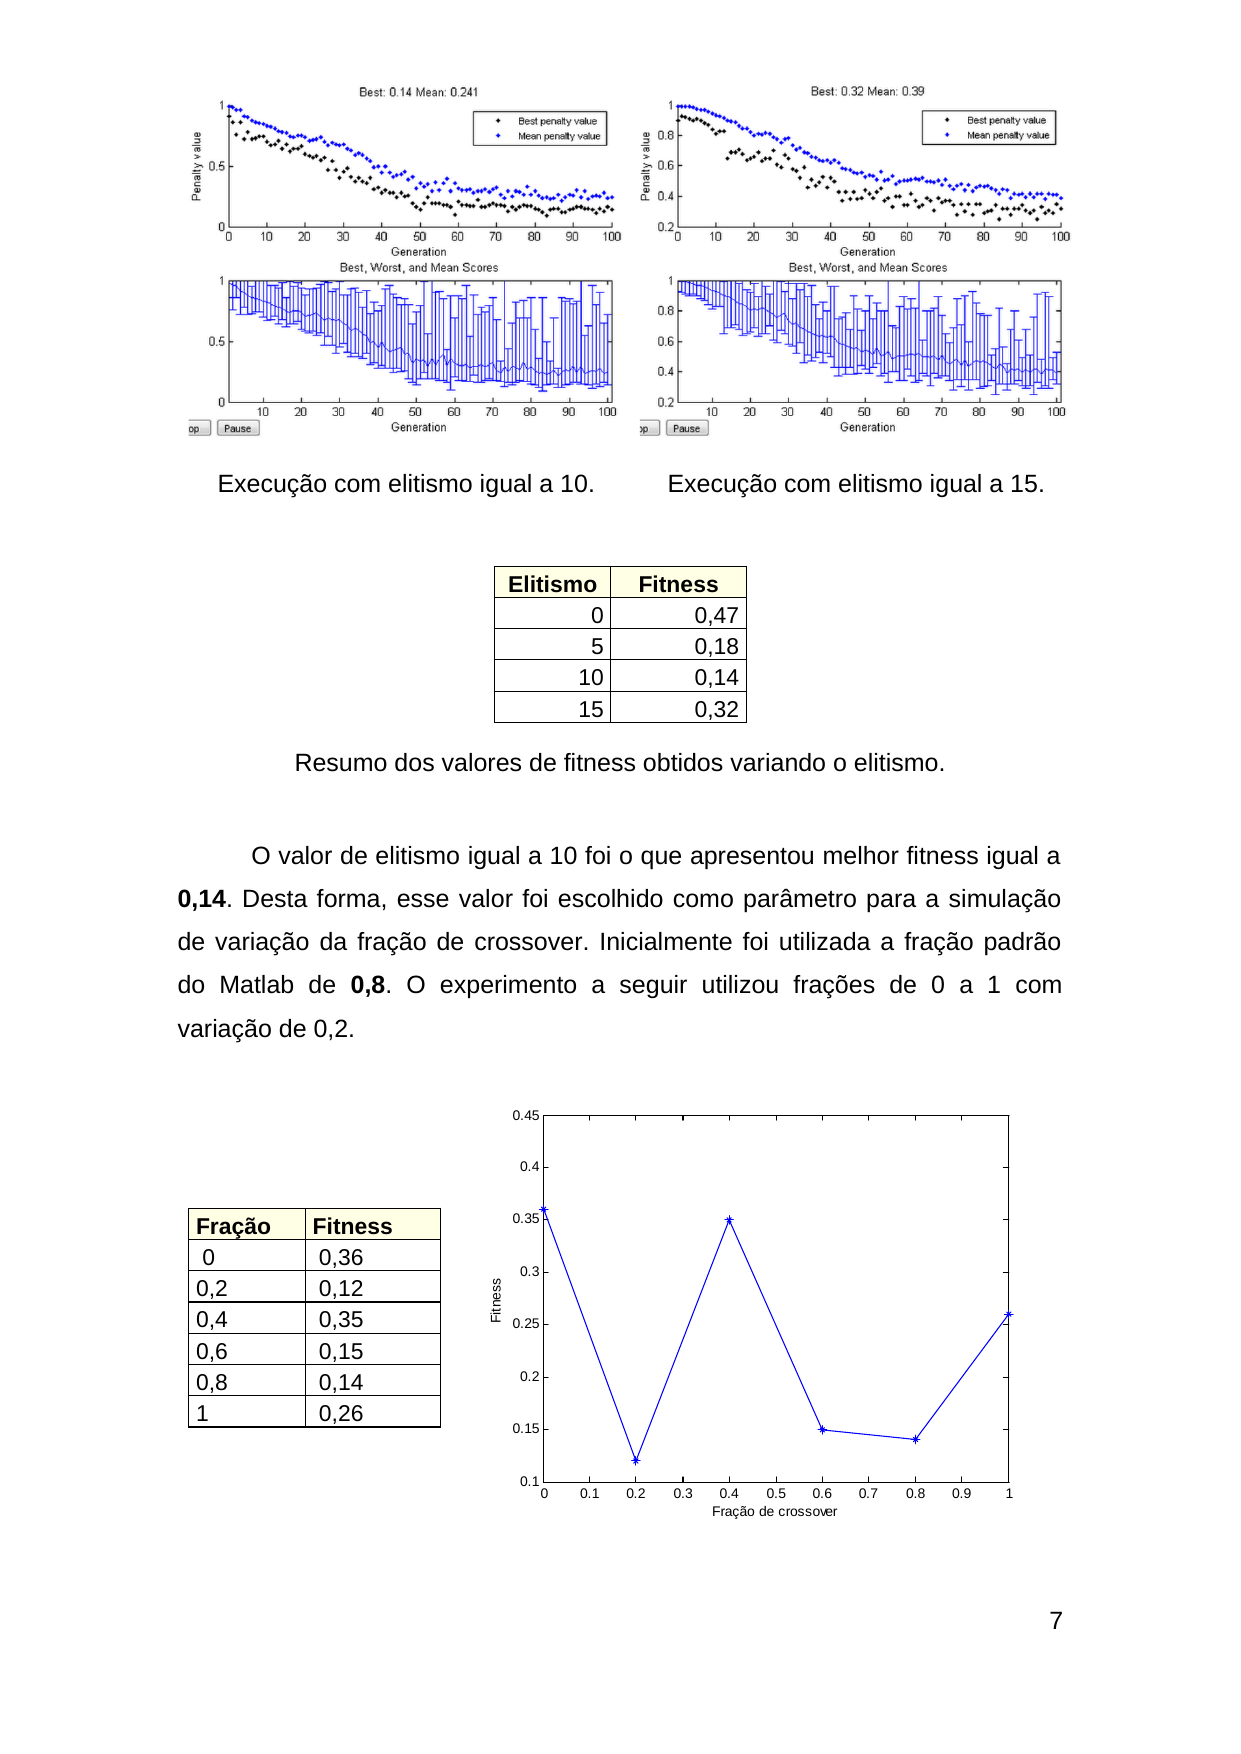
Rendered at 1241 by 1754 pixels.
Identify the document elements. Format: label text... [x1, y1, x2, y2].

table_cell 0,6 [189, 1334, 305, 1364]
table_cell 1 [189, 1396, 305, 1426]
table_cell 0 [189, 1240, 305, 1270]
table_header Fitness [611, 567, 746, 597]
table_cell 10 [495, 660, 610, 691]
table_cell 15 [495, 692, 610, 722]
table_cell 0,32 [611, 692, 746, 722]
table_header [454, 1082, 1078, 1554]
text O valor de elitismo igual a 10 foi o que apresentou melhor fitness igual a 0,14. Desta forma, esse valor foi escolhido como parâmetro para a simulação de variação da fração de crossover. Inicialmente foi utilizada a fração padrão do Matlab de 0,8. O experimento a seguir utilizou frações de 0 a 1 com variação de 0,2. [177, 841, 1063, 1042]
table_cell 0,35 [306, 1303, 440, 1333]
table_cell 0,47 [611, 598, 746, 628]
table_header Fração [189, 1209, 305, 1239]
table_cell Execução com elitismo igual a 15. [627, 75, 1086, 522]
table_cell 0,18 [611, 629, 746, 659]
table_cell 0,12 [306, 1271, 440, 1301]
table_header Fitness [306, 1209, 440, 1239]
text Resumo dos valores de fitness obtidos variando o elitismo. [177, 748, 1063, 777]
table_header Elitismo [495, 567, 610, 597]
table_cell 0,14 [611, 660, 746, 691]
table_cell 0,4 [189, 1303, 305, 1333]
table_cell 0,8 [189, 1365, 305, 1395]
table_cell 0,26 [306, 1396, 440, 1426]
table_cell 0 [495, 598, 610, 628]
table_cell 0,2 [189, 1271, 305, 1301]
table_header [177, 1082, 454, 1554]
table_cell Execução com elitismo igual a 10. [177, 75, 627, 522]
table_cell 0,15 [306, 1334, 440, 1364]
table_cell 0,36 [306, 1240, 440, 1270]
table_cell 0,14 [306, 1365, 440, 1395]
table_cell 5 [495, 629, 610, 659]
